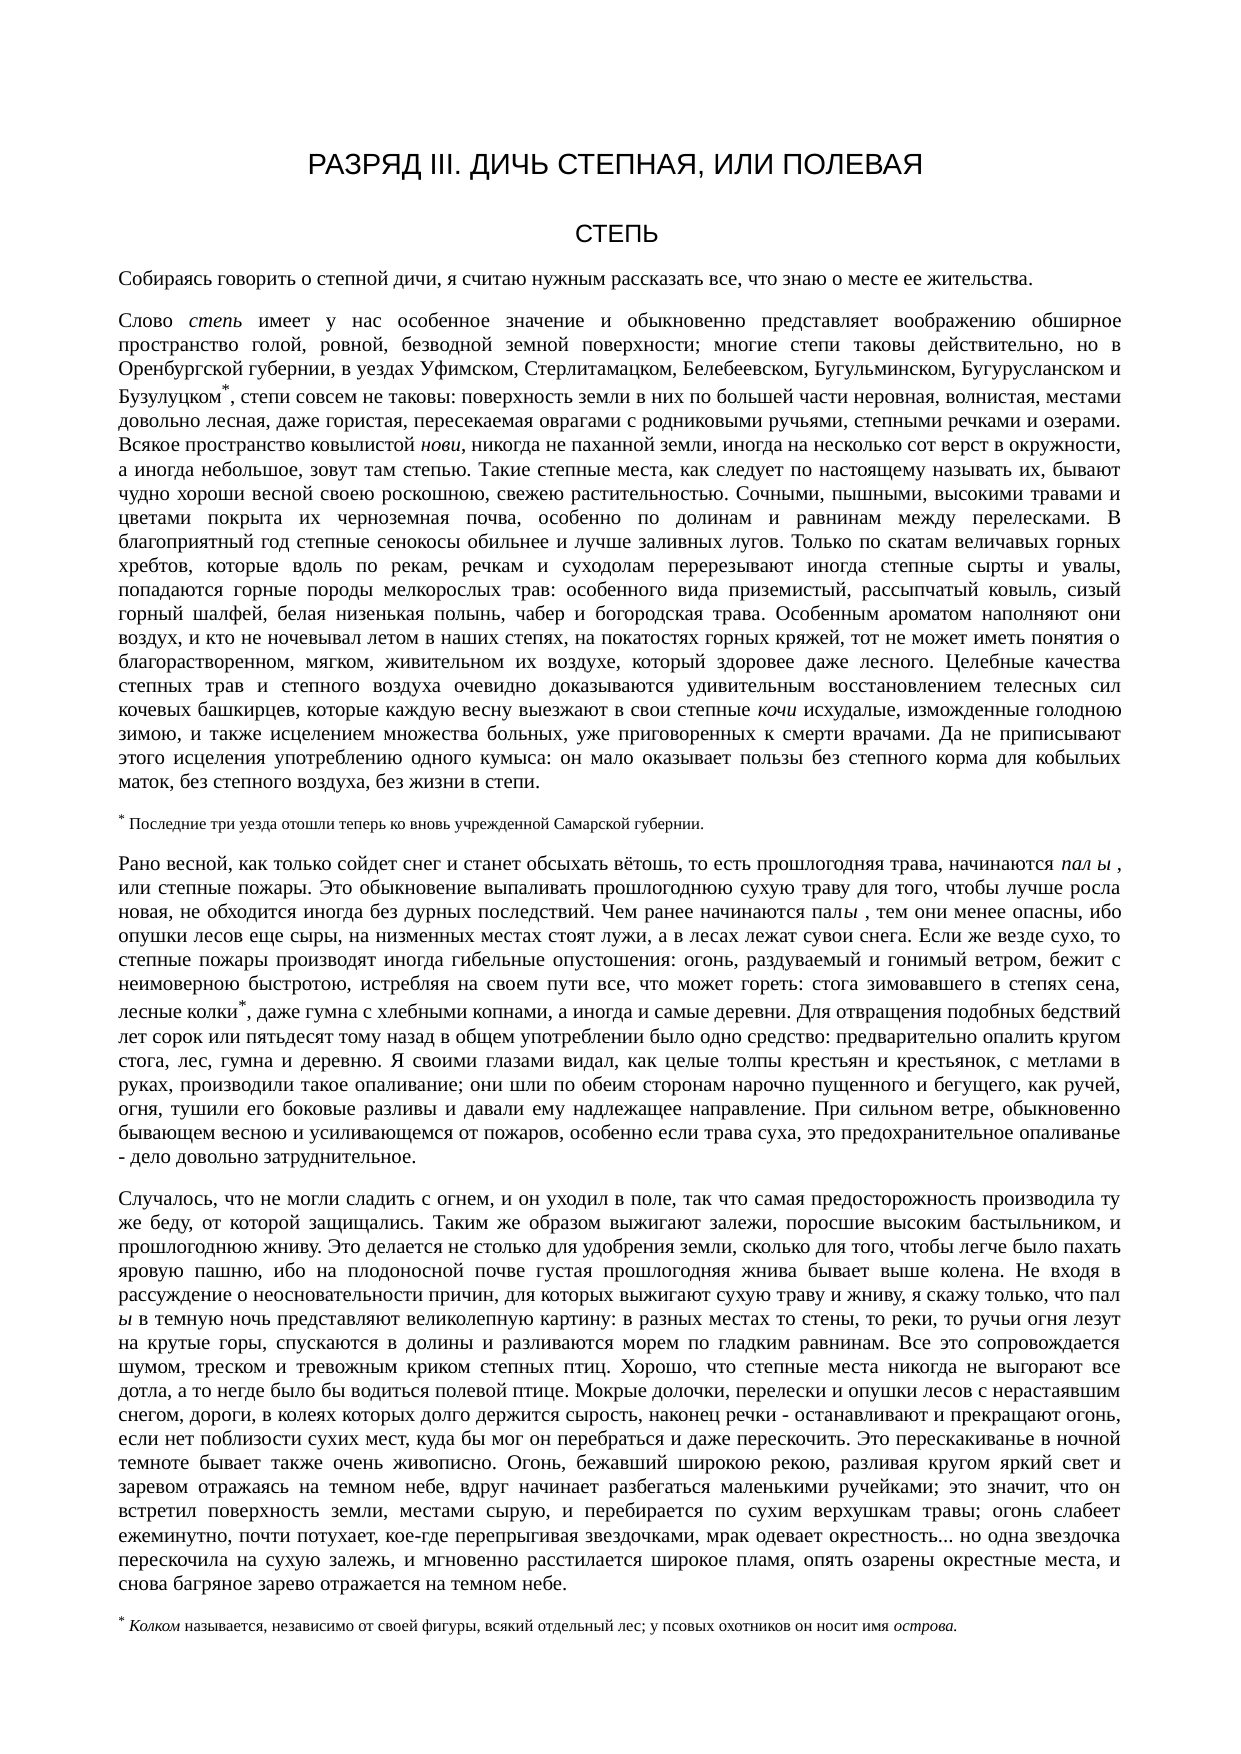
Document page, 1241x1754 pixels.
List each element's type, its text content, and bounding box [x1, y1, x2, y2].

subtitle СТЕПЬ [118, 219, 1122, 248]
text Слово степь имеет у нас особенное значение и обыкновенно представляет воображению обширное пространство голой, ровной, безводной земной поверхности; многие степи таковы действительно, но в Оренбургской губернии, в уездах Уфимском, Стерлитамацком, Белебеевском, Бугульминском, Бугурусланском и Бузулуцком*, степи совсем не таковы: поверхность земли в них по большей части неровная, волнистая, местами довольно лесная, даже гористая, пересекаемая оврагами с родниковыми ручьями, степными речками и озерами. Всякое пространство ковылистой нови, никогда не паханной земли, иногда на несколько сот верст в окружности, а иногда небольшое, зовут там степью. Такие степные места, как следует по настоящему называть их, бывают чудно хороши весной своею роскошною, свежею растительностью. Сочными, пышными, высокими травами и цветами покрыта их черноземная почва, особенно по долинам и равнинам между перелесками. В благоприятный год степные сенокосы обильнее и лучше заливных лугов. Только по скатам величавых горных хребтов, которые вдоль по рекам, речкам и суходолам перерезывают иногда степные сырты и увалы, попадаются горные породы мелкорослых трав: особенного вида приземистый, рассыпчатый ковыль, сизый горный шалфей, белая низенькая полынь, чабер и богородская трава. Особенным ароматом наполняют они воздух, и кто не ночевывал летом в наших степях, на покатостях горных кряжей, тот не может иметь понятия о благорастворенном, мягком, живительном их воздухе, который здоровее даже лесного. Целебные качества степных трав и степного воздуха очевидно доказываются удивительным восстановлением телесных сил кочевых башкирцев, которые каждую весну выезжают в свои степные кочи исхудалые, изможденные голодною зимою, и также исцелением множества больных, уже приговоренных к смерти врачами. Да не приписывают этого исцеления употреблению одного кумыса: он мало оказывает пользы без степного корма для кобыльих маток, без степного воздуха, без жизни в степи. [118, 308, 1122, 793]
text Собираясь говорить о степной дичи, я считаю нужным рассказать все, что знаю о месте ее жительства. [118, 266, 1122, 290]
subtitle РАЗРЯД III. ДИЧЬ СТЕПНАЯ, ИЛИ ПОЛЕВАЯ [118, 143, 1122, 182]
text * Колком называется, независимо от своей фигуры, всякий отдельный лес; у псовых охотников он носит имя острова. [118, 1612, 1122, 1635]
text * Последние три уезда отошли теперь ко вновь учрежденной Самарской губернии. [118, 811, 1122, 833]
text Рано весной, как только сойдет снег и станет обсыхать вётошь, то есть прошлогодняя трава, начинаются пал ы , или степные пожары. Это обыкновение выпаливать прошлогоднюю сухую траву для того, чтобы лучше росла новая, не обходится иногда без дурных последствий. Чем ранее начинаются палы , тем они менее опасны, ибо опушки лесов еще сыры, на низменных местах стоят лужи, а в лесах лежат сувои снега. Если же везде сухо, то степные пожары производят иногда гибельные опустошения: огонь, раздуваемый и гонимый ветром, бежит с неимоверною быстротою, истребляя на своем пути все, что может гореть: стога зимовавшего в степях сена, лесные колки*, даже гумна с хлебными копнами, а иногда и самые деревни. Для отвращения подобных бедствий лет сорок или пятьдесят тому назад в общем употреблении было одно средство: предварительно опалить кругом стога, лес, гумна и деревню. Я своими глазами видал, как целые толпы крестьян и крестьянок, с метлами в руках, производили такое опаливание; они шли по обеим сторонам нарочно пущенного и бегущего, как ручей, огня, тушили его боковые разливы и давали ему надлежащее направление. При сильном ветре, обыкновенно бывающем весною и усиливающемся от пожаров, особенно если трава суха, это предохранительное опаливанье - дело довольно затруднительное. [118, 851, 1122, 1168]
text Случалось, что не могли сладить с огнем, и он уходил в поле, так что самая предосторожность производила ту же беду, от которой защищались. Таким же образом выжигают залежи, поросшие высоким бастыльником, и прошлогоднюю жниву. Это делается не столько для удобрения земли, сколько для того, чтобы легче было пахать яровую пашню, ибо на плодоносной почве густая прошлогодняя жнива бывает выше колена. Не входя в рассуждение о неосновательности причин, для которых выжигают сухую траву и жниву, я скажу только, что пал ы в темную ночь представляют великолепную картину: в разных местах то стены, то реки, то ручьи огня лезут на крутые горы, спускаются в долины и разливаются морем по гладким равнинам. Все это сопровождается шумом, треском и тревожным криком степных птиц. Хорошо, что степные места никогда не выгорают все дотла, а то негде было бы водиться полевой птице. Мокрые долочки, перелески и опушки лесов с нерастаявшим снегом, дороги, в колеях которых долго держится сырость, наконец речки - останавливают и прекращают огонь, если нет поблизости сухих мест, куда бы мог он перебраться и даже перескочить. Это перескакиванье в ночной темноте бывает также очень живописно. Огонь, бежавший широкою рекою, разливая кругом яркий свет и заревом отражаясь на темном небе, вдруг начинает разбегаться маленькими ручейками; это значит, что он встретил поверхность земли, местами сырую, и перебирается по сухим верхушкам травы; огонь слабеет ежеминутно, почти потухает, кое-где перепрыгивая звездочками, мрак одевает окрестность... но одна звездочка перескочила на сухую залежь, и мгновенно расстилается широкое пламя, опять озарены окрестные места, и снова багряное зарево отражается на темном небе. [118, 1186, 1122, 1595]
